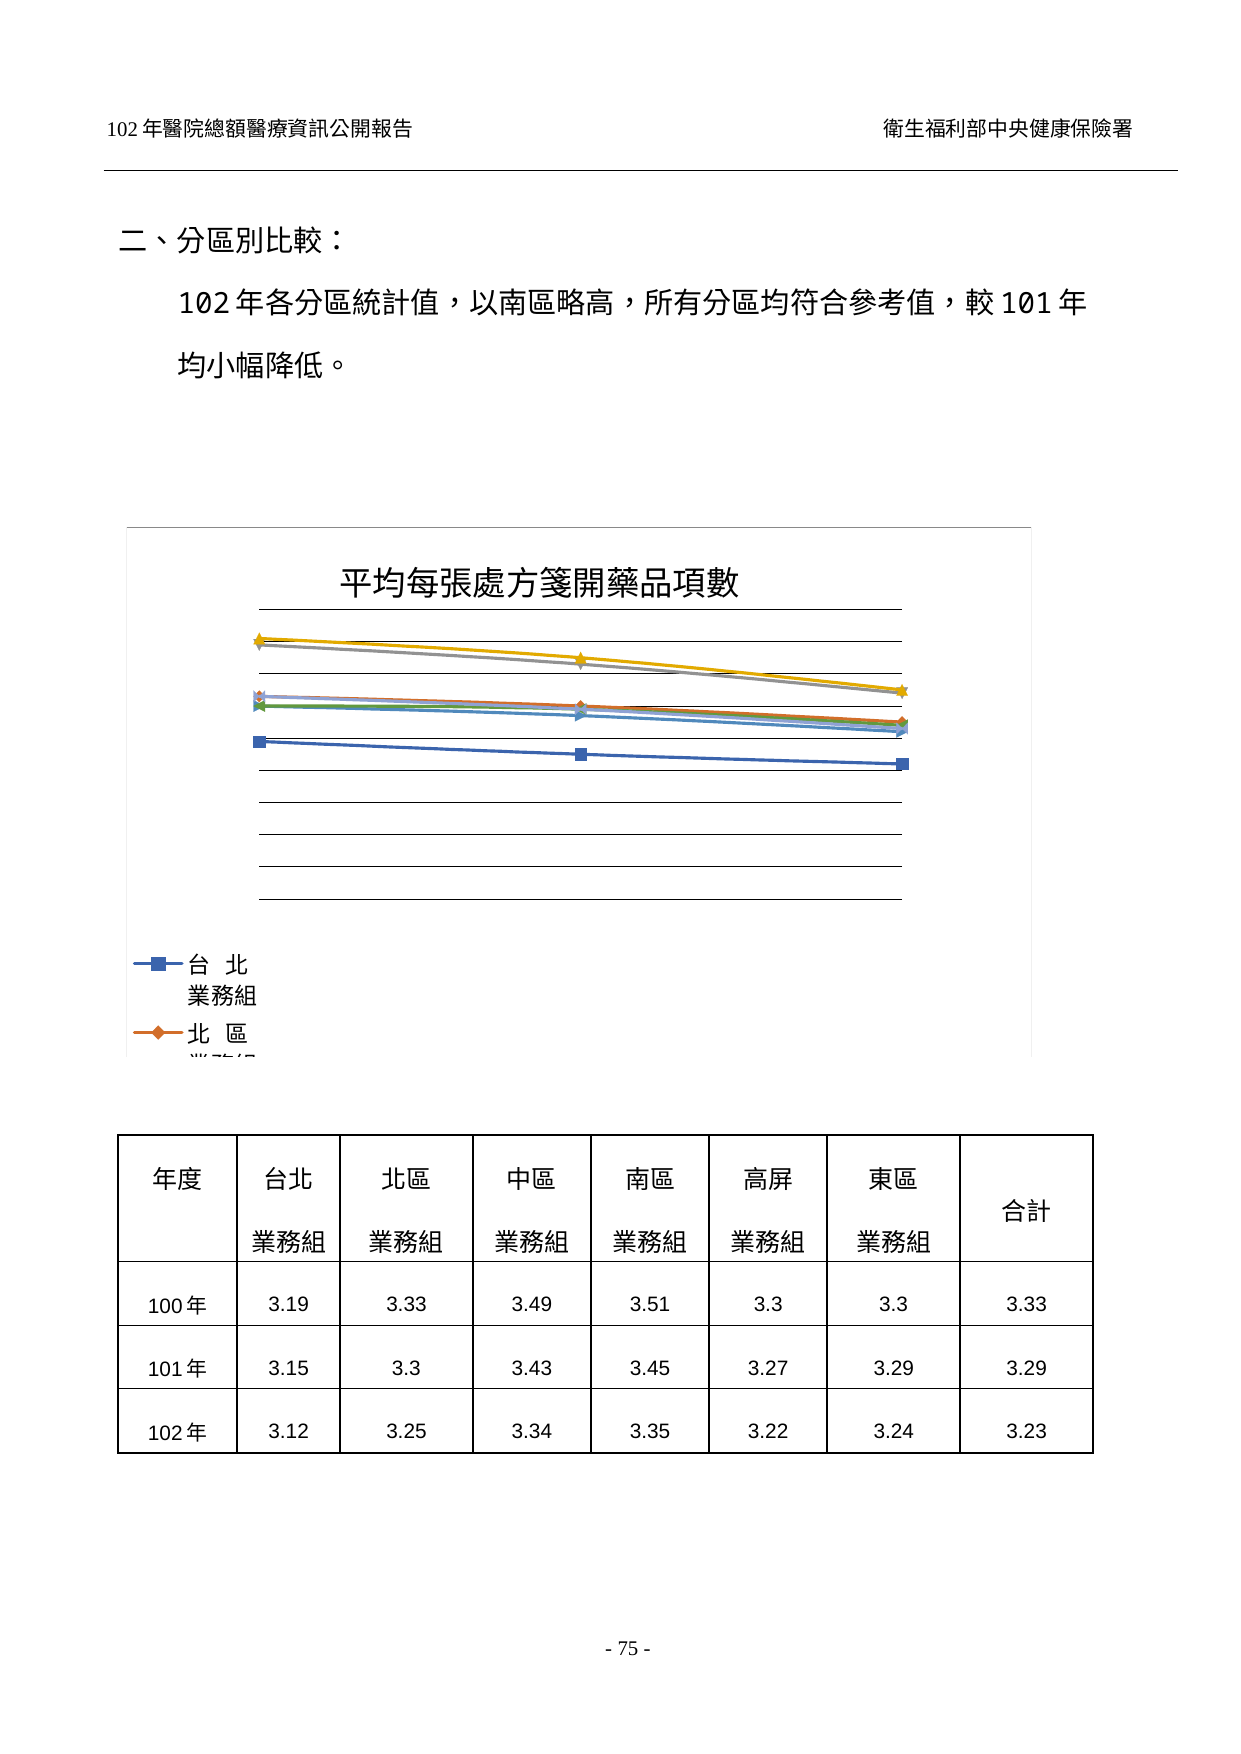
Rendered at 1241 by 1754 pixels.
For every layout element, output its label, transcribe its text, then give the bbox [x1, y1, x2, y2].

table_cell 3.23 [961, 1389, 1092, 1452]
table_cell 3.34 [474, 1389, 590, 1452]
table_cell 3.45 [592, 1326, 708, 1388]
table_cell 東區 業務組 [828, 1136, 959, 1261]
table_cell 3.51 [592, 1262, 708, 1325]
table_cell 3.24 [828, 1389, 959, 1452]
table_cell 3.22 [710, 1389, 826, 1452]
table_cell 合計 [961, 1136, 1092, 1261]
table_cell 3.3 [828, 1262, 959, 1325]
table_cell 3.3 [710, 1262, 826, 1325]
table_cell 3.29 [961, 1326, 1092, 1388]
table_cell 3.49 [474, 1262, 590, 1325]
table_cell 3.3 [341, 1326, 472, 1388]
table_cell 3.27 [710, 1326, 826, 1388]
table_cell 3.33 [341, 1262, 472, 1325]
table_cell 高屏 業務組 [710, 1136, 826, 1261]
table_cell 3.19 [238, 1262, 339, 1325]
table_cell 101年 [119, 1326, 236, 1388]
table_header 二、分區別比較： [118, 197, 1093, 259]
table_cell 100年 [119, 1262, 236, 1325]
table_cell 南區 業務組 [592, 1136, 708, 1261]
table_cell 3.33 [961, 1262, 1092, 1325]
table_cell 中區 業務組 [474, 1136, 590, 1261]
table_cell 102年各分區統計值，以南區略高，所有分區均符合參考值，較101年均小幅降低。 [118, 259, 1093, 384]
table_cell 年度 [119, 1136, 236, 1261]
table_cell 3.15 [238, 1326, 339, 1388]
table_cell 台北 業務組 [238, 1136, 339, 1261]
table_cell 3.43 [474, 1326, 590, 1388]
table_cell 北區 業務組 [341, 1136, 472, 1261]
table_header [118, 447, 237, 509]
table_cell 3.25 [341, 1389, 472, 1452]
table_cell [118, 384, 1093, 1134]
table_cell 3.35 [592, 1389, 708, 1452]
table_cell 3.29 [828, 1326, 959, 1388]
table_cell 102年 [119, 1389, 236, 1452]
table_cell 3.12 [238, 1389, 339, 1452]
